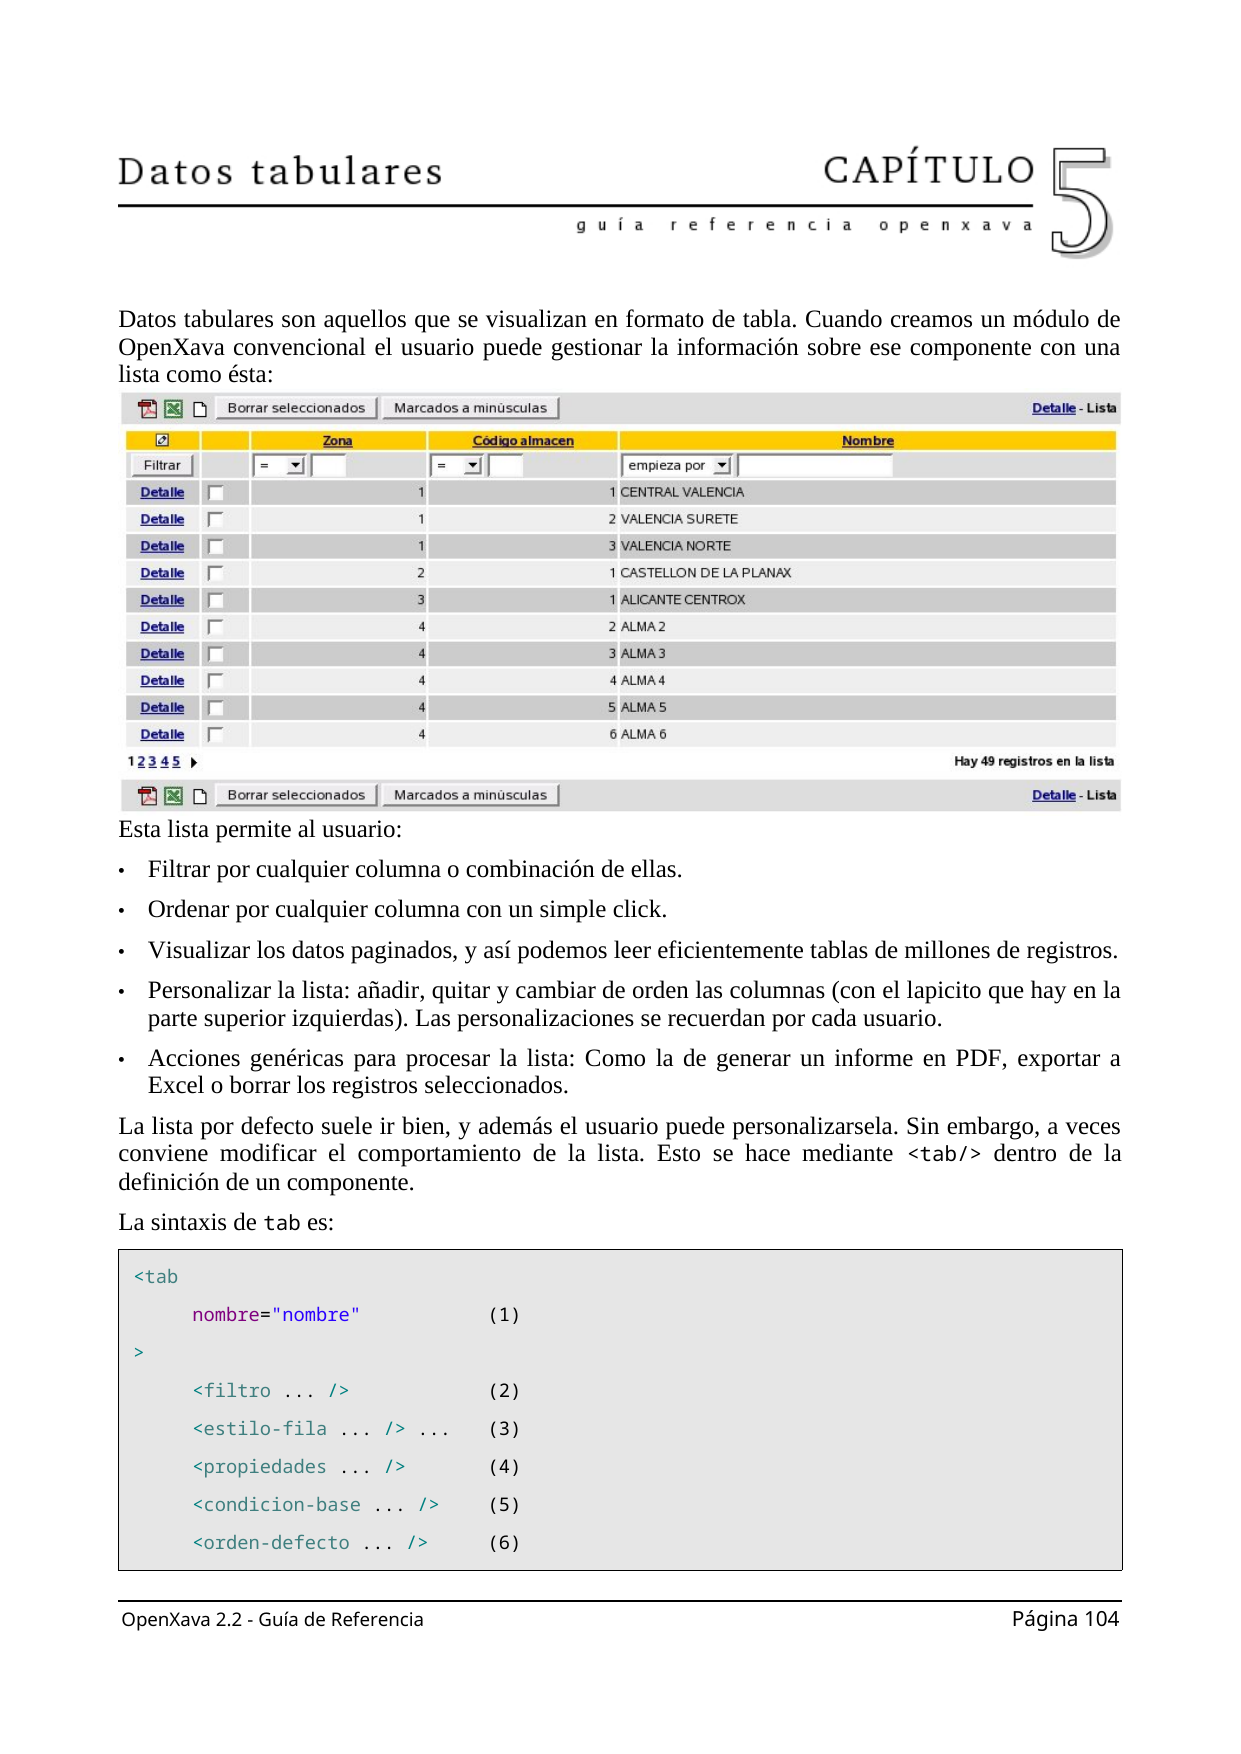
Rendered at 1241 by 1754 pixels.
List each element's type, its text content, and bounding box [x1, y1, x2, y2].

list Acciones genéricas para procesar la lista: Como la de generar un informe en PDF, exportar a Excel o borrar los registros seleccionados. [118, 1044, 1122, 1099]
text Datos tabulares son aquellos que se visualizan en formato de tabla. Cuando creamos un módulo de OpenXava convencional el usuario puede gestionar la información sobre ese componente con una lista como ésta: [118, 305, 1122, 388]
text <estilo-fila ... /> ... (3) [119, 1401, 1122, 1439]
list Ordenar por cualquier columna con un simple click. [118, 896, 1122, 923]
text <condicion-base ... /> (5) [119, 1477, 1122, 1515]
text <tab [119, 1250, 1122, 1287]
text La sintaxis de tab es: [118, 1208, 1122, 1236]
subtitle Datos tabulares [118, 288, 1122, 293]
text <filtro ... /> (2) [119, 1363, 1122, 1401]
text <propiedades ... /> (4) [119, 1439, 1122, 1477]
text nombre="nombre" (1) [119, 1287, 1122, 1325]
text La lista por defecto suele ir bien, y además el usuario puede personalizarsela. Sin embargo, a veces conviene modificar el comportamiento de la lista. Esto se hace mediante <tab/> dentro de la definición de un componente. [118, 1112, 1122, 1195]
list Personalizar la lista: añadir, quitar y cambiar de orden las columnas (con el lapicito que hay en la parte superior izquierdas). Las personalizaciones se recuerdan por cada usuario. [118, 976, 1122, 1031]
text Esta lista permite al usuario: [118, 816, 1122, 843]
picture [118, 388, 1122, 816]
text <orden-defecto ... /> (6) [119, 1515, 1122, 1570]
text > [119, 1325, 1122, 1363]
list Visualizar los datos paginados, y así podemos leer eficientemente tablas de millones de registros. [118, 936, 1122, 963]
list Filtrar por cualquier columna o combinación de ellas. [118, 855, 1122, 883]
picture [118, 118, 1122, 288]
